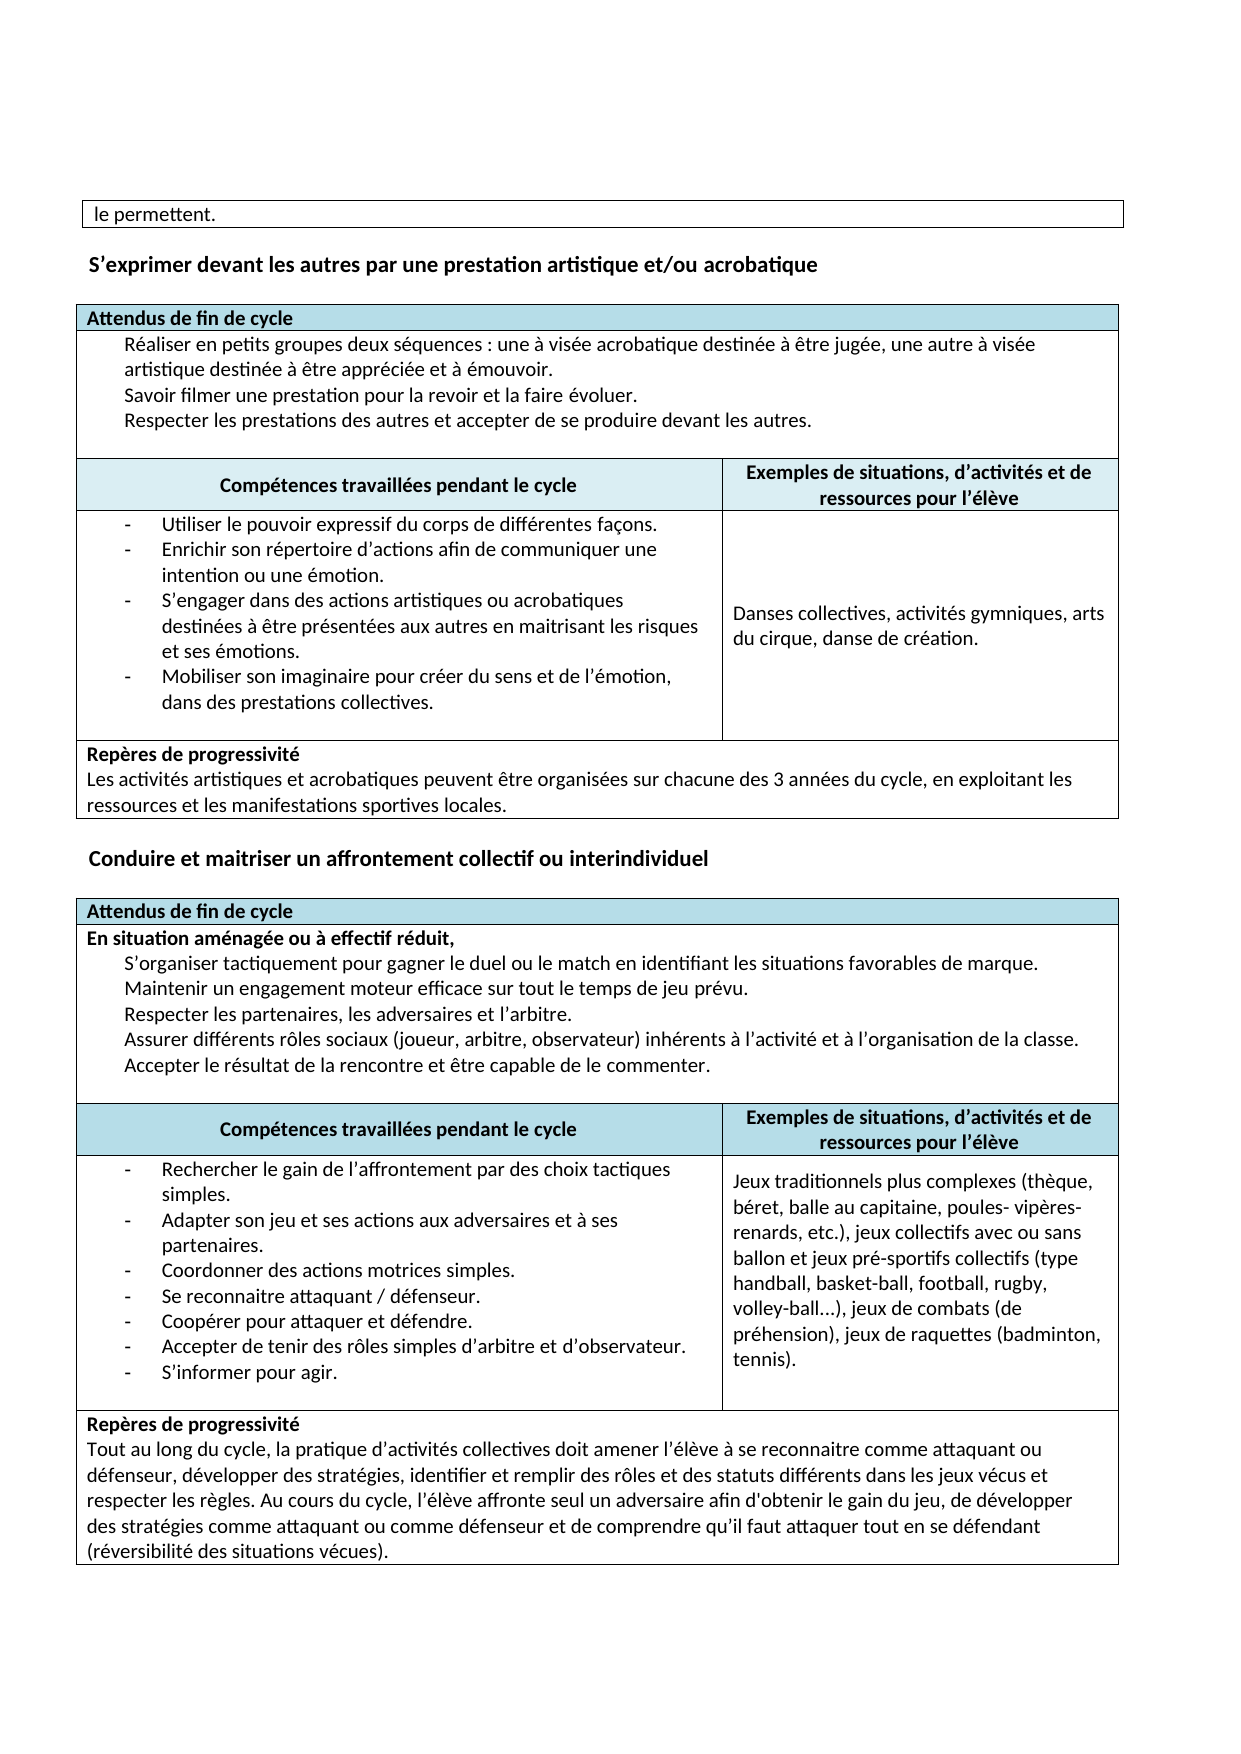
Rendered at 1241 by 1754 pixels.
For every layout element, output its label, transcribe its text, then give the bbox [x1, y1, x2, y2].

table_cell Exemples de situations, d’activités et de ressources pour l’élève [723, 1104, 1118, 1155]
table_cell Rechercher le gain de l’affrontement par des choix tactiques simples. Adapter son jeu et ses actions aux adversaires et à ses partenaires. Coordonner des actions motrices simples. Se reconnaitre attaquant / défenseur. Coopérer pour attaquer et défendre. Accepter de tenir des rôles simples d’arbitre et d’observateur. S’informer pour agir. [77, 1156, 722, 1410]
text le permettent. [94, 201, 1108, 227]
table_cell Repères de progressivité Tout au long du cycle, la pratique d’activités collectives doit amener l’élève à se reconnaitre comme attaquant ou défenseur, développer des stratégies, identifier et remplir des rôles et des statuts différents dans les jeux vécus et respecter les règles. Au cours du cycle, l’élève affronte seul un adversaire afin d'obtenir le gain du jeu, de développer des stratégies comme attaquant ou comme défenseur et de comprendre qu’il faut attaquer tout en se défendant (réversibilité des situations vécues). [77, 1411, 1118, 1564]
table_cell Exemples de situations, d’activités et de ressources pour l’élève [723, 459, 1118, 510]
table_cell Compétences travaillées pendant le cycle [77, 459, 722, 510]
subtitle S’exprimer devant les autres par une prestation artistique et/ou acrobatique [89, 250, 1109, 278]
table_cell Utiliser le pouvoir expressif du corps de différentes façons. Enrichir son répertoire d’actions afin de communiquer une intention ou une émotion. S’engager dans des actions artistiques ou acrobatiques destinées à être présentées aux autres en maitrisant les risques et ses émotions. Mobiliser son imaginaire pour créer du sens et de l’émotion, dans des prestations collectives. [77, 511, 722, 740]
table_cell En situation aménagée ou à effectif réduit, S’organiser tactiquement pour gagner le duel ou le match en identifiant les situations favorables de marque. Maintenir un engagement moteur efficace sur tout le temps de jeu prévu. Respecter les partenaires, les adversaires et l’arbitre. Assurer différents rôles sociaux (joueur, arbitre, observateur) inhérents à l’activité et à l’organisation de la classe. Accepter le résultat de la rencontre et être capable de le commenter. [77, 925, 1118, 1103]
table_header Attendus de fin de cycle [77, 305, 1118, 330]
text Conduire et maitriser un affrontement collectif ou interindividuel [89, 844, 1109, 872]
table_cell Repères de progressivité Les activités artistiques et acrobatiques peuvent être organisées sur chacune des 3 années du cycle, en exploitant les ressources et les manifestations sportives locales. [77, 741, 1118, 817]
table_cell Jeux traditionnels plus complexes (thèque, béret, balle au capitaine, poules- vipères- renards, etc.), jeux collectifs avec ou sans ballon et jeux pré-sportifs collectifs (type handball, basket-ball, football, rugby, volley-ball...), jeux de combats (de préhension), jeux de raquettes (badminton, tennis). [723, 1156, 1118, 1410]
table_cell Compétences travaillées pendant le cycle [77, 1104, 722, 1155]
table_cell Danses collectives, activités gymniques, arts du cirque, danse de création. [723, 511, 1118, 740]
table_header Attendus de fin de cycle [77, 899, 1118, 924]
table_cell Réaliser en petits groupes deux séquences : une à visée acrobatique destinée à être jugée, une autre à visée artistique destinée à être appréciée et à émouvoir. Savoir filmer une prestation pour la revoir et la faire évoluer. Respecter les prestations des autres et accepter de se produire devant les autres. [77, 331, 1118, 458]
